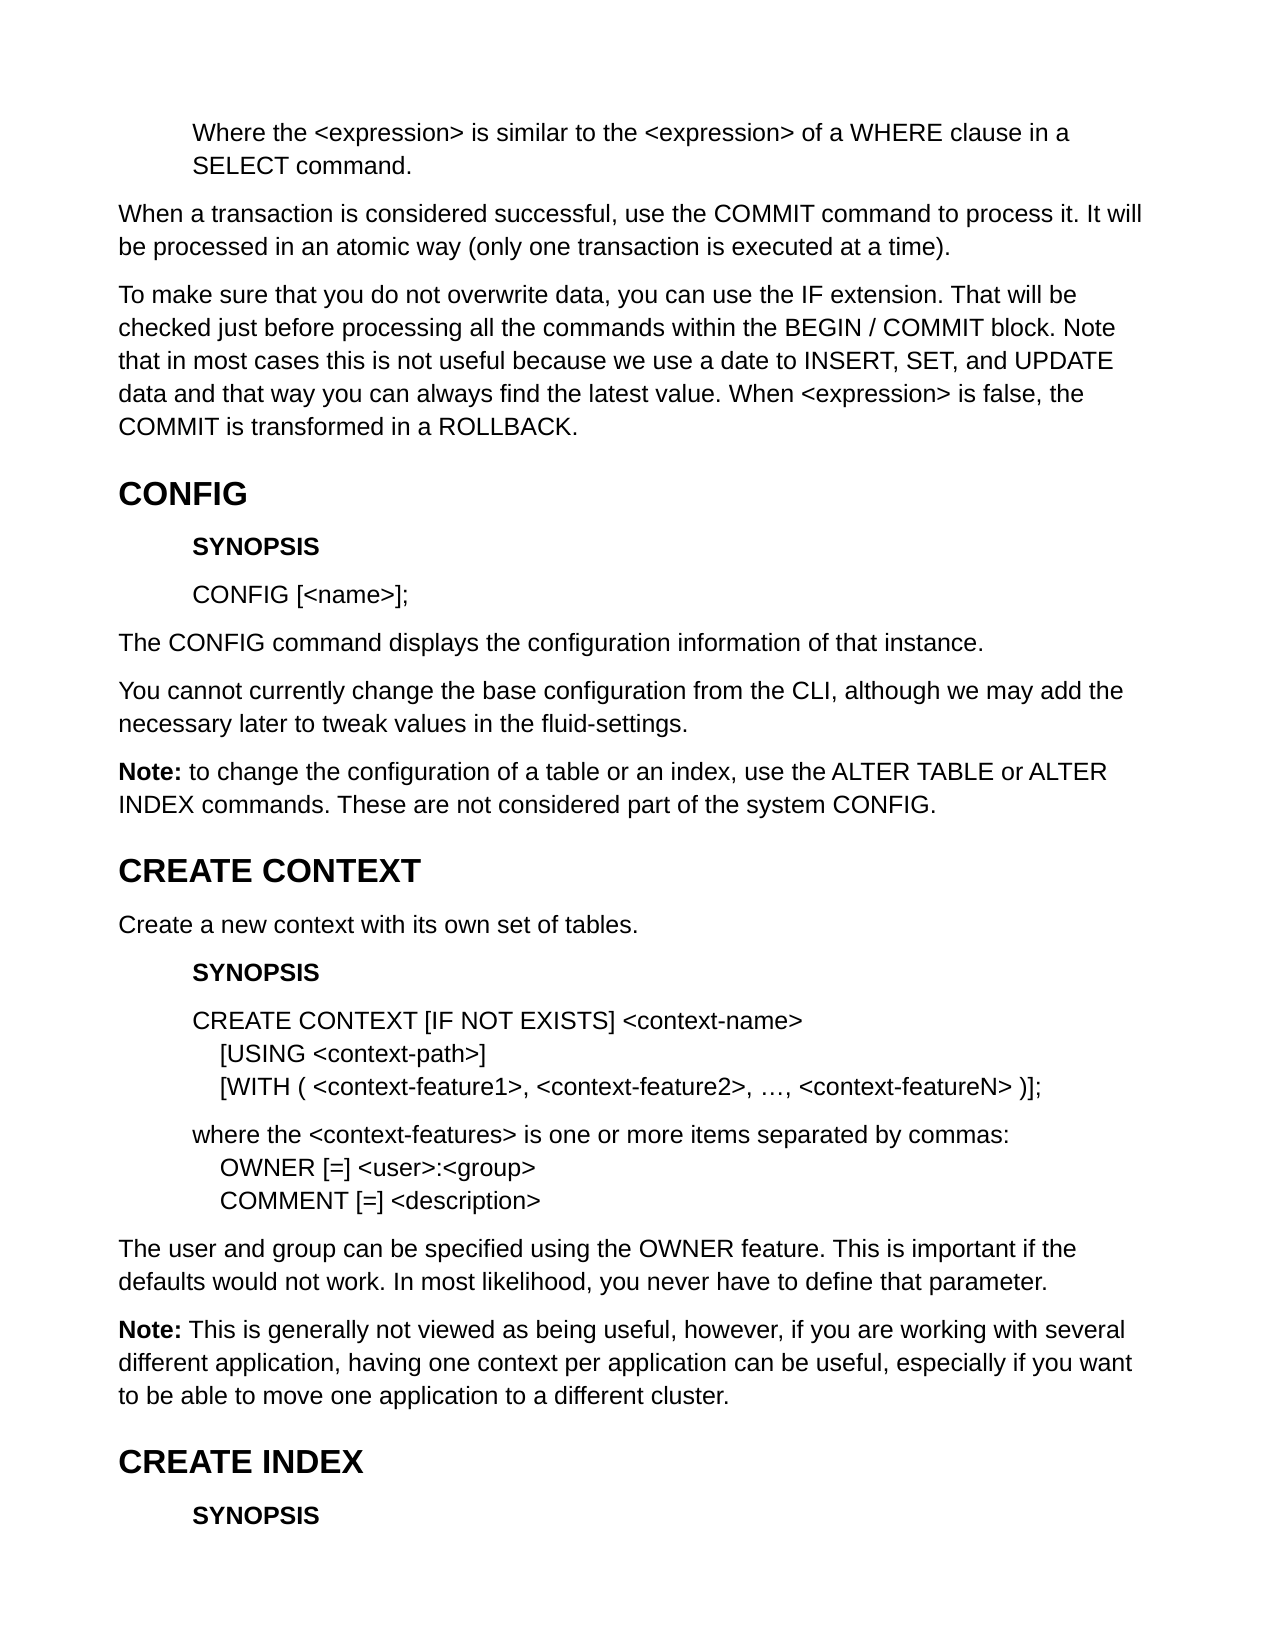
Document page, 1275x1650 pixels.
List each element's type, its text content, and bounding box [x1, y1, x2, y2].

text SYNOPSIS [192, 958, 1157, 987]
text Create a new context with its own set of tables. [118, 910, 1157, 939]
text You cannot currently change the base configuration from the CLI, although we may add the necessary later to tweak values in the fluid-settings. [118, 676, 1157, 738]
text To make sure that you do not overwrite data, you can use the IF extension. That will be checked just before processing all the commands within the BEGIN / COMMIT block. Note that in most cases this is not useful because we use a date to INSERT, SET, and UPDATE data and that way you can always find the latest value. When <expression> is false, the COMMIT is transformed in a ROLLBACK. [118, 280, 1157, 441]
text SYNOPSIS [192, 532, 1157, 561]
text When a transaction is considered successful, use the COMMIT command to process it. It will be processed in an atomic way (only one transaction is executed at a time). [118, 199, 1157, 261]
subtitle CREATE INDEX [118, 1443, 1157, 1481]
text Where the <expression> is similar to the <expression> of a WHERE clause in a SELECT command. [192, 118, 1157, 180]
text The CONFIG command displays the configuration information of that instance. [118, 628, 1157, 657]
text Note: This is generally not viewed as being useful, however, if you are working with several different application, having one context per application can be useful, especially if you want to be able to move one application to a different cluster. [118, 1315, 1157, 1410]
text The user and group can be specified using the OWNER feature. This is important if the defaults would not work. In most likelihood, you never have to define that parameter. [118, 1234, 1157, 1296]
text Note: to change the configuration of a table or an index, use the ALTER TABLE or ALTER INDEX commands. These are not considered part of the system CONFIG. [118, 757, 1157, 819]
text SYNOPSIS [192, 1501, 1157, 1530]
text CONFIG [<name>]; [192, 580, 1157, 609]
subtitle CONFIG [118, 474, 1157, 512]
subtitle CREATE CONTEXT [118, 852, 1157, 890]
text CREATE CONTEXT [IF NOT EXISTS] <context-name> [USING <context-path>] [WITH ( <context-feature1>, <context-feature2>, …, <context-featureN> )]; [192, 1006, 1157, 1101]
text where the <context-features> is one or more items separated by commas: OWNER [=] <user>:<group> COMMENT [=] <description> [192, 1120, 1157, 1215]
